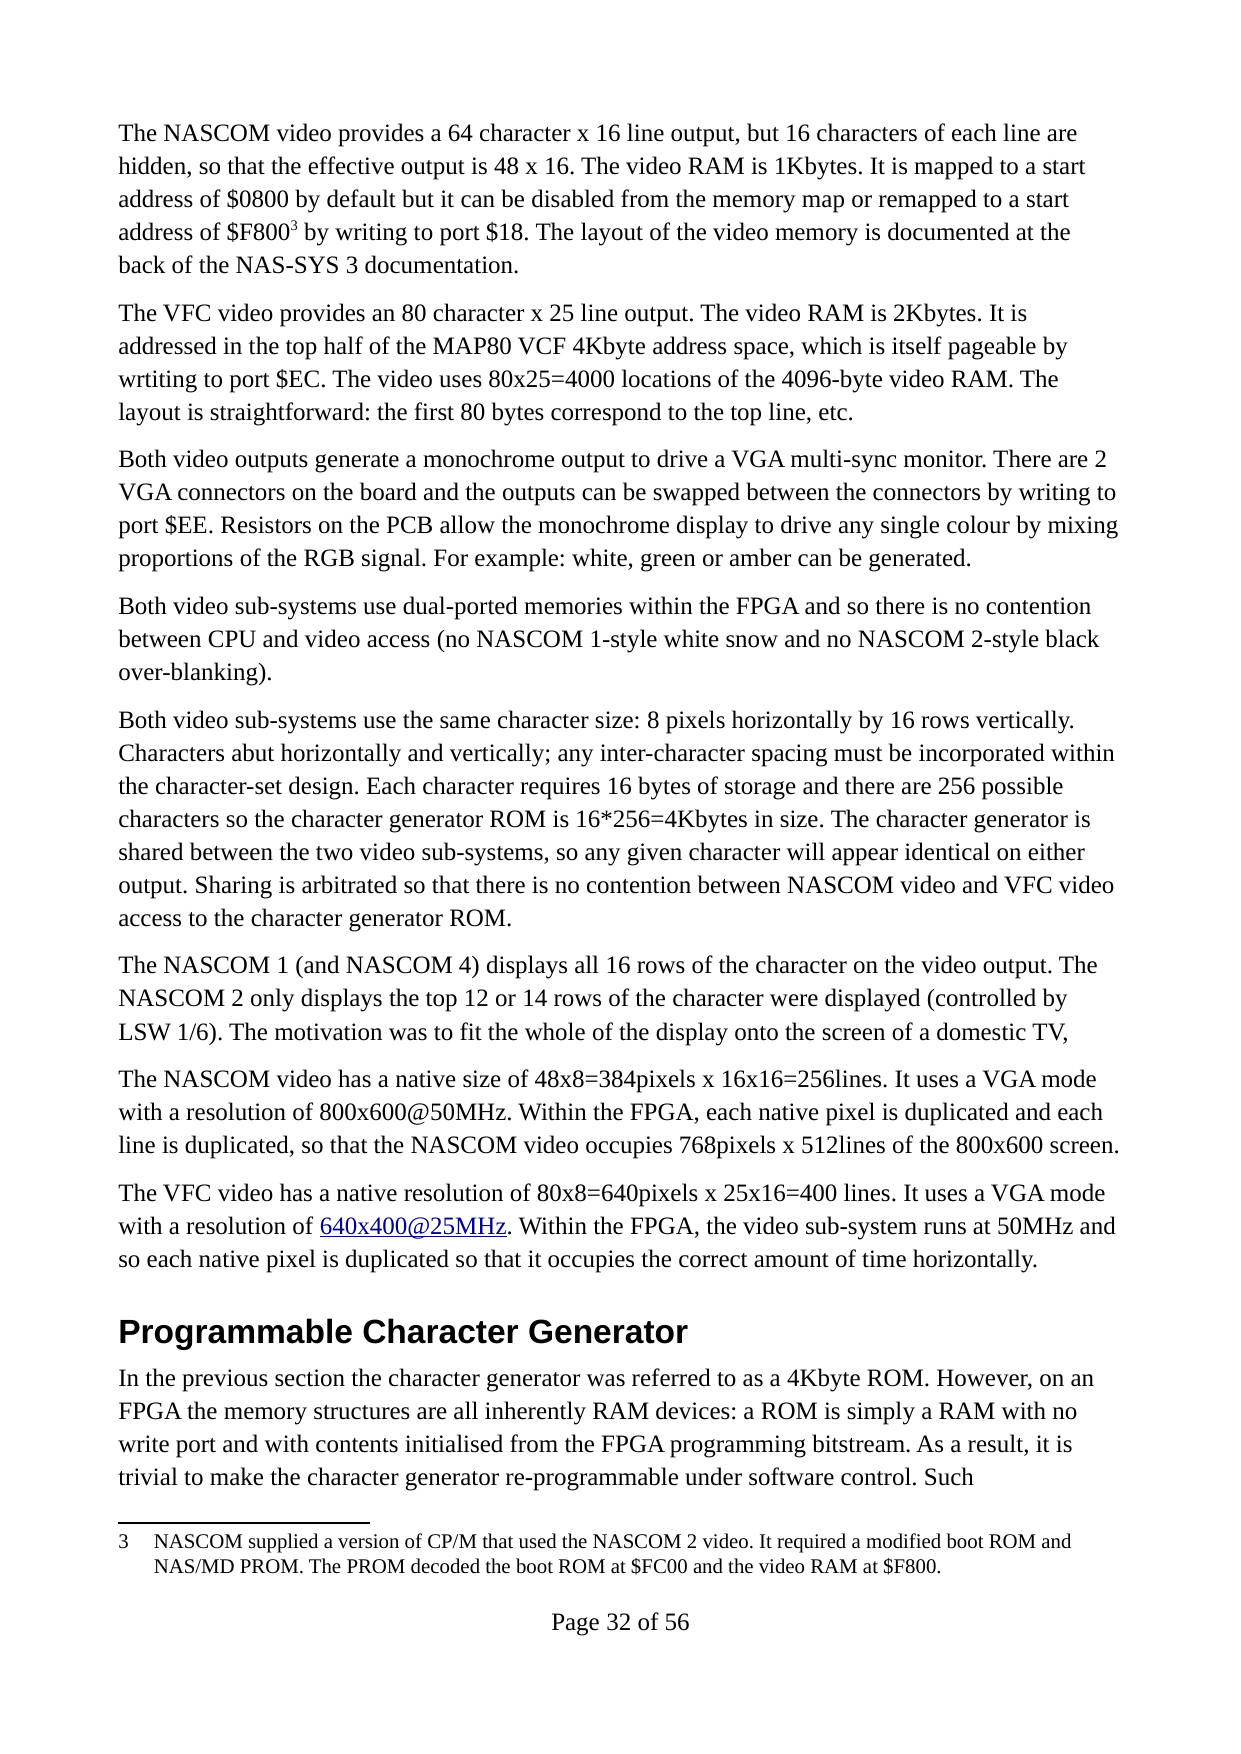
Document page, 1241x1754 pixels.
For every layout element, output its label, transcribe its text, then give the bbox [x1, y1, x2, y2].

text The VFC video provides an 80 character x 25 line output. The video RAM is 2Kbytes. It is addressed in the top half of the MAP80 VCF 4Kbyte address space, which is itself pageable by wrtiting to port $EC. The video uses 80x25=4000 locations of the 4096-byte video RAM. The layout is straightforward: the first 80 bytes correspond to the top line, etc. [118, 298, 1122, 426]
text The NASCOM 1 (and NASCOM 4) displays all 16 rows of the character on the video output. The NASCOM 2 only displays the top 12 or 14 rows of the character were displayed (controlled by LSW 1/6). The motivation was to fit the whole of the display onto the screen of a domestic TV, [118, 951, 1122, 1045]
subtitle Programmable Character Generator [118, 1312, 1122, 1351]
text NASCOM supplied a version of CP/M that used the NASCOM 2 video. It required a modified boot ROM and NAS/MD PROM. The PROM decoded the boot ROM at $FC00 and the video RAM at $F800. [118, 1529, 1122, 1578]
text In the previous section the character generator was referred to as a 4Kbyte ROM. However, on an FPGA the memory structures are all inherently RAM devices: a ROM is simply a RAM with no write port and with contents initialised from the FPGA programming bitstream. As a result, it is trivial to make the character generator re-programmable under software control. Such [118, 1363, 1122, 1491]
text The NASCOM video provides a 64 character x 16 line output, but 16 characters of each line are hidden, so that the effective output is 48 x 16. The video RAM is 1Kbytes. It is mapped to a start address of $0800 by default but it can be disabled from the memory map or remapped to a start address of $F800 by writing to port $18. The layout of the video memory is documented at the back of the NAS-SYS 3 documentation. [118, 118, 1122, 279]
text Both video sub-systems use the same character size: 8 pixels horizontally by 16 rows vertically. Characters abut horizontally and vertically; any inter-character spacing must be incorporated within the character-set design. Each character requires 16 bytes of storage and there are 256 possible characters so the character generator ROM is 16*256=4Kbytes in size. The character generator is shared between the two video sub-systems, so any given character will appear identical on either output. Sharing is arbitrated so that there is no contention between NASCOM video and VFC video access to the character generator ROM. [118, 705, 1122, 932]
text Both video outputs generate a monochrome output to drive a VGA multi-sync monitor. There are 2 VGA connectors on the board and the outputs can be swapped between the connectors by writing to port $EE. Resistors on the PCB allow the monochrome display to drive any single colour by mixing proportions of the RGB signal. For example: white, green or amber can be generated. [118, 444, 1122, 572]
text Both video sub-systems use dual-ported memories within the FPGA and so there is no contention between CPU and video access (no NASCOM 1-style white snow and no NASCOM 2-style black over-blanking). [118, 591, 1122, 686]
text The VFC video has a native resolution of 80x8=640pixels x 25x16=400 lines. It uses a VGA mode with a resolution of 640x400@25MHz. Within the FPGA, the video sub-system runs at 50MHz and so each native pixel is duplicated so that it occupies the correct amount of time horizontally. [118, 1178, 1122, 1273]
text The NASCOM video has a native size of 48x8=384pixels x 16x16=256lines. It uses a VGA mode with a resolution of 800x600@50MHz. Within the FPGA, each native pixel is duplicated and each line is duplicated, so that the NASCOM video occupies 768pixels x 512lines of the 800x600 screen. [118, 1064, 1122, 1159]
